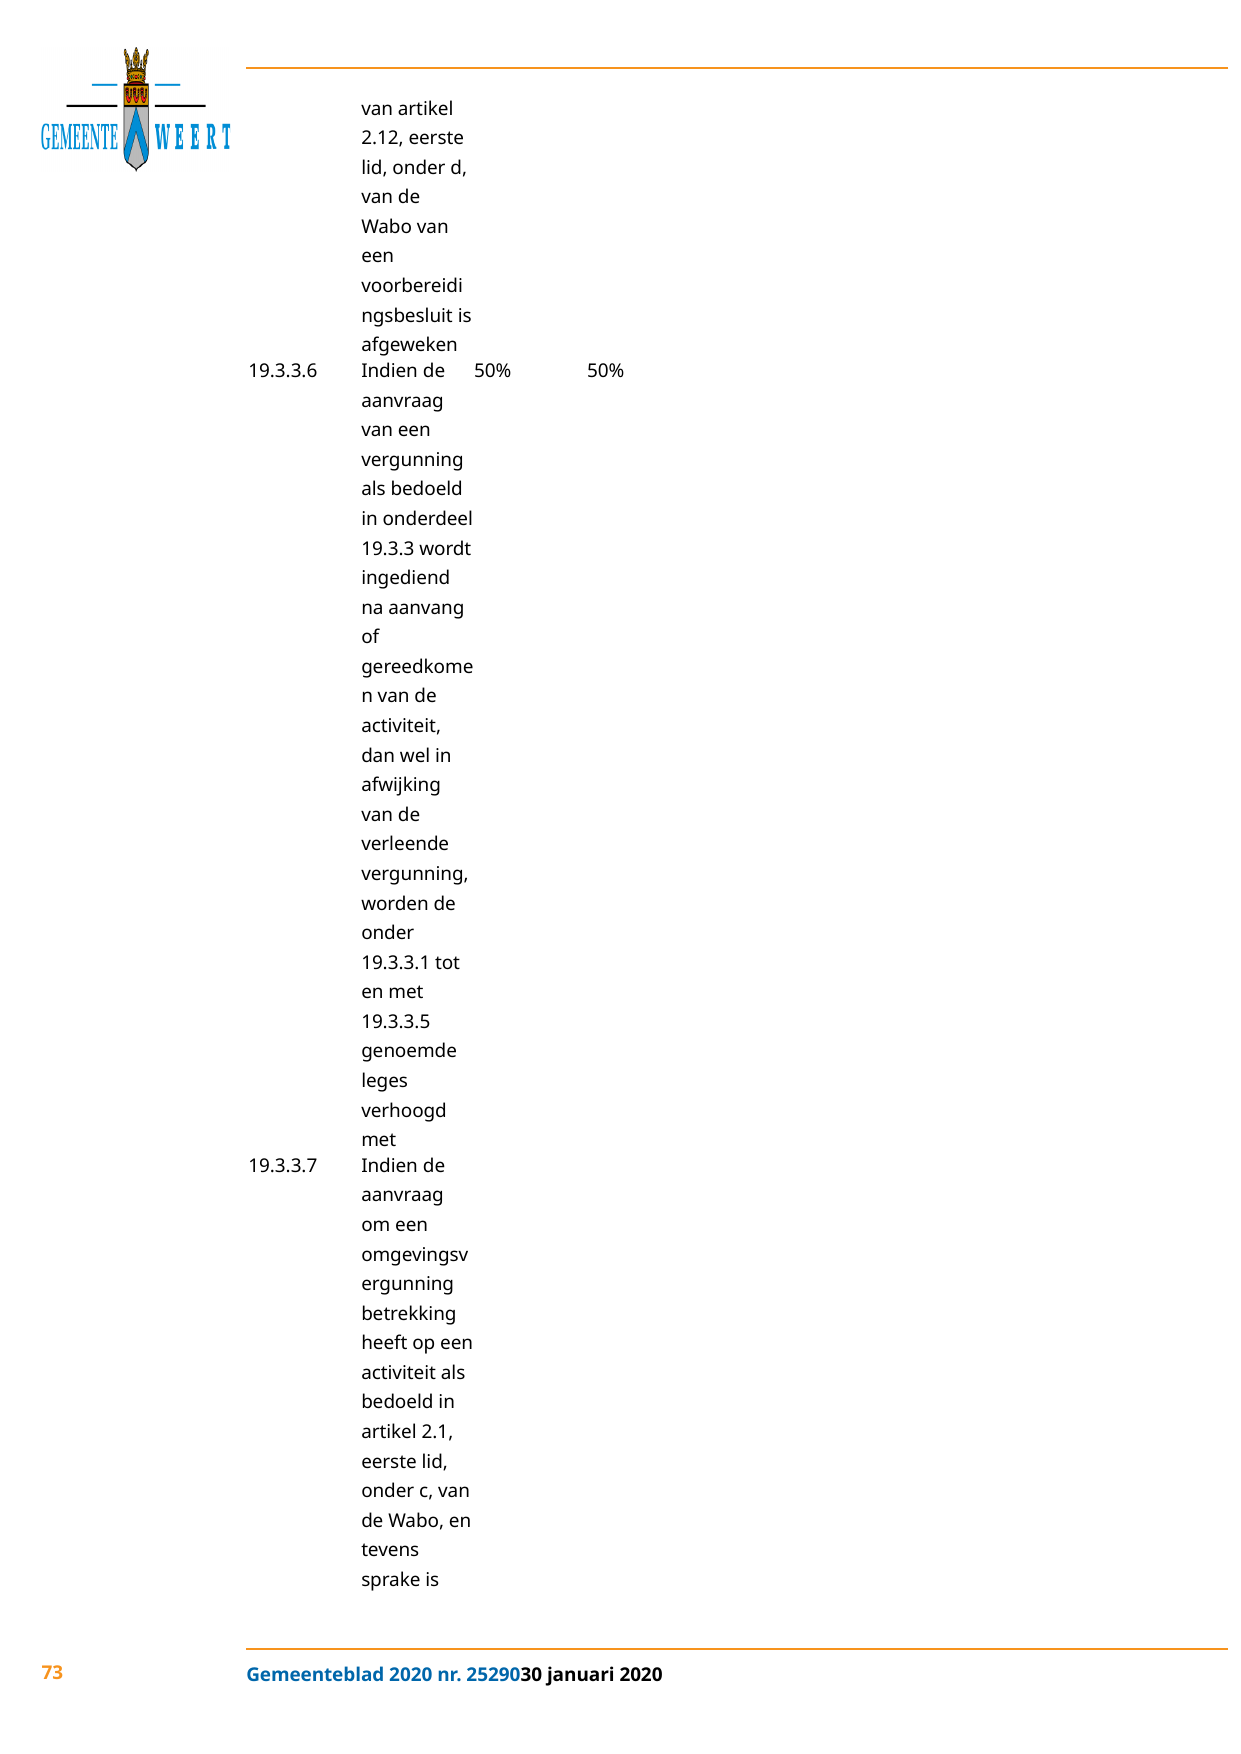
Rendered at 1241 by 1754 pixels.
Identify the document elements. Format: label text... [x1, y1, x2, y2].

table_cell van artikel 2.12, eerste lid, onder d, van de Wabo van een voorbereidingsbesluit is afgeweken [361, 95, 474, 357]
table_cell Indien de aanvraag om een omgevingsvergunning betrekking heeft op een activiteit als bedoeld in artikel 2.1, eerste lid, onder c, van de Wabo, en tevens sprake is [361, 1152, 474, 1592]
table_cell [587, 95, 700, 357]
table_cell [474, 95, 587, 357]
picture [41, 47, 231, 172]
table_cell 50% [587, 357, 700, 1152]
table_cell Indien de aanvraag van een vergunning als bedoeld in onderdeel 19.3.3 wordt ingediend na aanvang of gereedkomen van de activiteit, dan wel in afwijking van de verleende vergunning, worden de onder 19.3.3.1 tot en met 19.3.3.5 genoemde leges verhoogd met [361, 357, 474, 1152]
table_cell 19.3.3.6 [248, 357, 361, 1152]
table_cell 50% [474, 357, 587, 1152]
table_cell [587, 1152, 700, 1592]
table_cell 19.3.3.7 [248, 1152, 361, 1592]
table_cell [474, 1152, 587, 1592]
table_cell [248, 95, 361, 357]
